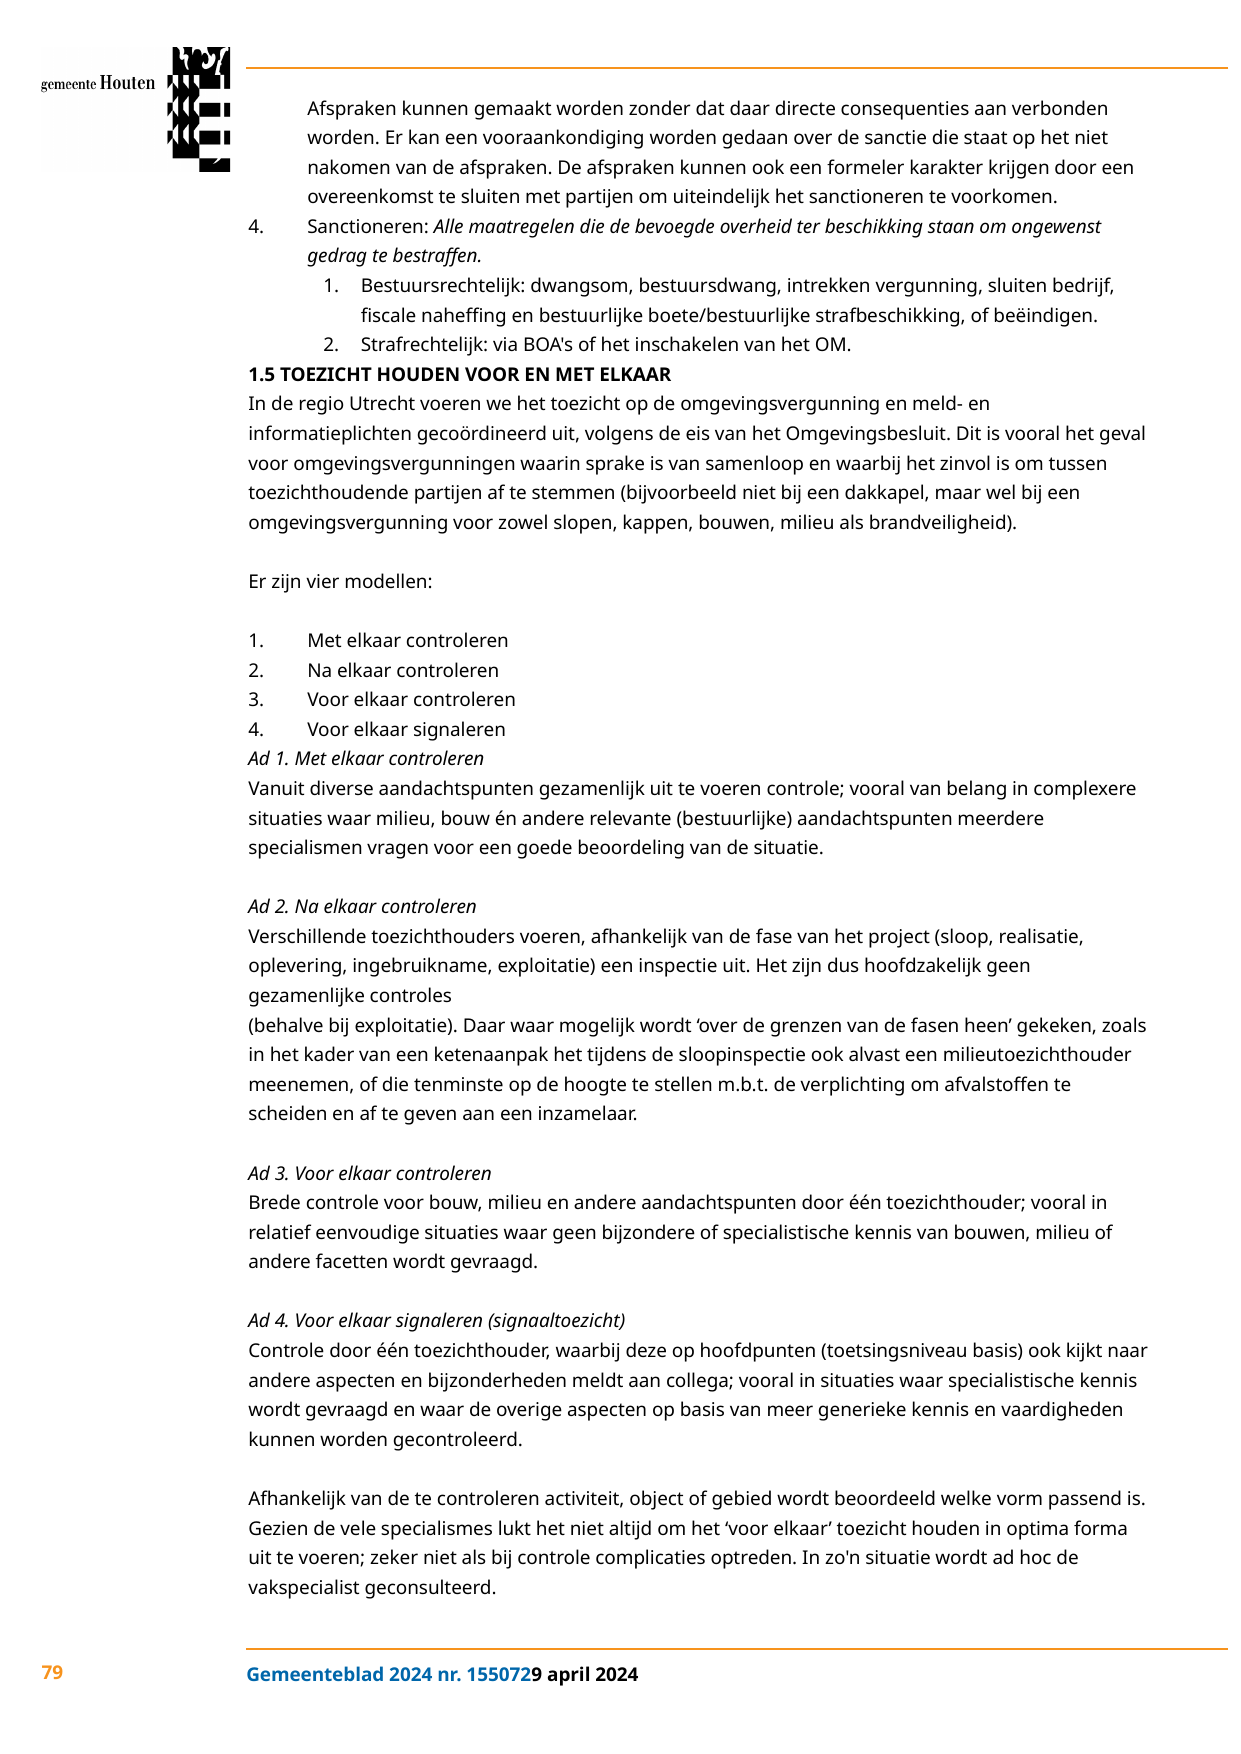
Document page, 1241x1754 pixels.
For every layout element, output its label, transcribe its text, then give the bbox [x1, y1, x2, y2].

text (behalve bij exploitatie). Daar waar mogelijk wordt ‘over de grenzen van de fasen heen’ gekeken, zoals in het kader van een ketenaanpak het tijdens de sloopinspectie ook alvast een milieutoezichthouder meenemen, of die tenminste op de hoogte te stellen m.b.t. de verplichting om afvalstoffen te scheiden en af te geven aan een inzamelaar. [248, 1012, 1152, 1126]
list Na elkaar controleren [248, 657, 1152, 683]
list Voor elkaar signaleren [248, 716, 1152, 742]
text Brede controle voor bouw, milieu en andere aandachtspunten door één toezichthouder; vooral in relatief eenvoudige situaties waar geen bijzondere of specialistische kennis van bouwen, milieu of andere facetten wordt gevraagd. [248, 1189, 1152, 1274]
picture [41, 47, 231, 172]
text Ad 3. Voor elkaar controleren [248, 1160, 1152, 1186]
text Verschillende toezichthouders voeren, afhankelijk van de fase van het project (sloop, realisatie, oplevering, ingebruikname, exploitatie) een inspectie uit. Het zijn dus hoofdzakelijk geen gezamenlijke controles [248, 923, 1152, 1008]
text Ad 2. Na elkaar controleren [248, 893, 1152, 919]
list Met elkaar controleren [248, 627, 1152, 653]
list Strafrechtelijk: via BOA's of het inschakelen van het OM. [323, 331, 1152, 357]
list Bestuursrechtelijk: dwangsom, bestuursdwang, intrekken vergunning, sluiten bedrijf, fiscale naheffing en bestuurlijke boete/bestuurlijke strafbeschikking, of beëindigen. [323, 272, 1152, 328]
text Controle door één toezichthouder, waarbij deze op hoofdpunten (toetsingsniveau basis) ook kijkt naar andere aspecten en bijzonderheden meldt aan collega; vooral in situaties waar specialistische kennis wordt gevraagd en waar de overige aspecten op basis van meer generieke kennis en vaardigheden kunnen worden gecontroleerd. [248, 1337, 1152, 1452]
text Ad 1. Met elkaar controleren [248, 746, 1152, 771]
text Afhankelijk van de te controleren activiteit, object of gebied wordt beoordeeld welke vorm passend is. Gezien de vele specialismes lukt het niet altijd om het ‘voor elkaar’ toezicht houden in optima forma uit te voeren; zeker niet als bij controle complicaties optreden. In zo'n situatie wordt ad hoc de vakspecialist geconsulteerd. [248, 1485, 1152, 1600]
list Voor elkaar controleren [248, 686, 1152, 712]
text Er zijn vier modellen: [248, 568, 1152, 594]
list Sanctioneren: Alle maatregelen die de bevoegde overheid ter beschikking staan om ongewenst gedrag te bestraffen. [248, 213, 1152, 268]
text Ad 4. Voor elkaar signaleren (signaaltoezicht) [248, 1308, 1152, 1333]
list Afspraken kunnen gemaakt worden zonder dat daar directe consequenties aan verbonden worden. Er kan een vooraankondiging worden gedaan over de sanctie die staat op het niet nakomen van de afspraken. De afspraken kunnen ook een formeler karakter krijgen door een overeenkomst te sluiten met partijen om uiteindelijk het sanctioneren te voorkomen. [248, 95, 1152, 209]
text In de regio Utrecht voeren we het toezicht op de omgevingsvergunning en meld- en informatieplichten gecoördineerd uit, volgens de eis van het Omgevingsbesluit. Dit is vooral het geval voor omgevingsvergunningen waarin sprake is van samenloop en waarbij het zinvol is om tussen toezichthoudende partijen af te stemmen (bijvoorbeeld niet bij een dakkapel, maar wel bij een omgevingsvergunning voor zowel slopen, kappen, bouwen, milieu als brandveiligheid). [248, 391, 1152, 535]
text 1.5 TOEZICHT HOUDEN VOOR EN MET ELKAAR [248, 361, 1152, 387]
text Vanuit diverse aandachtspunten gezamenlijk uit te voeren controle; vooral van belang in complexere situaties waar milieu, bouw én andere relevante (bestuurlijke) aandachtspunten meerdere specialismen vragen voor een goede beoordeling van de situatie. [248, 775, 1152, 860]
